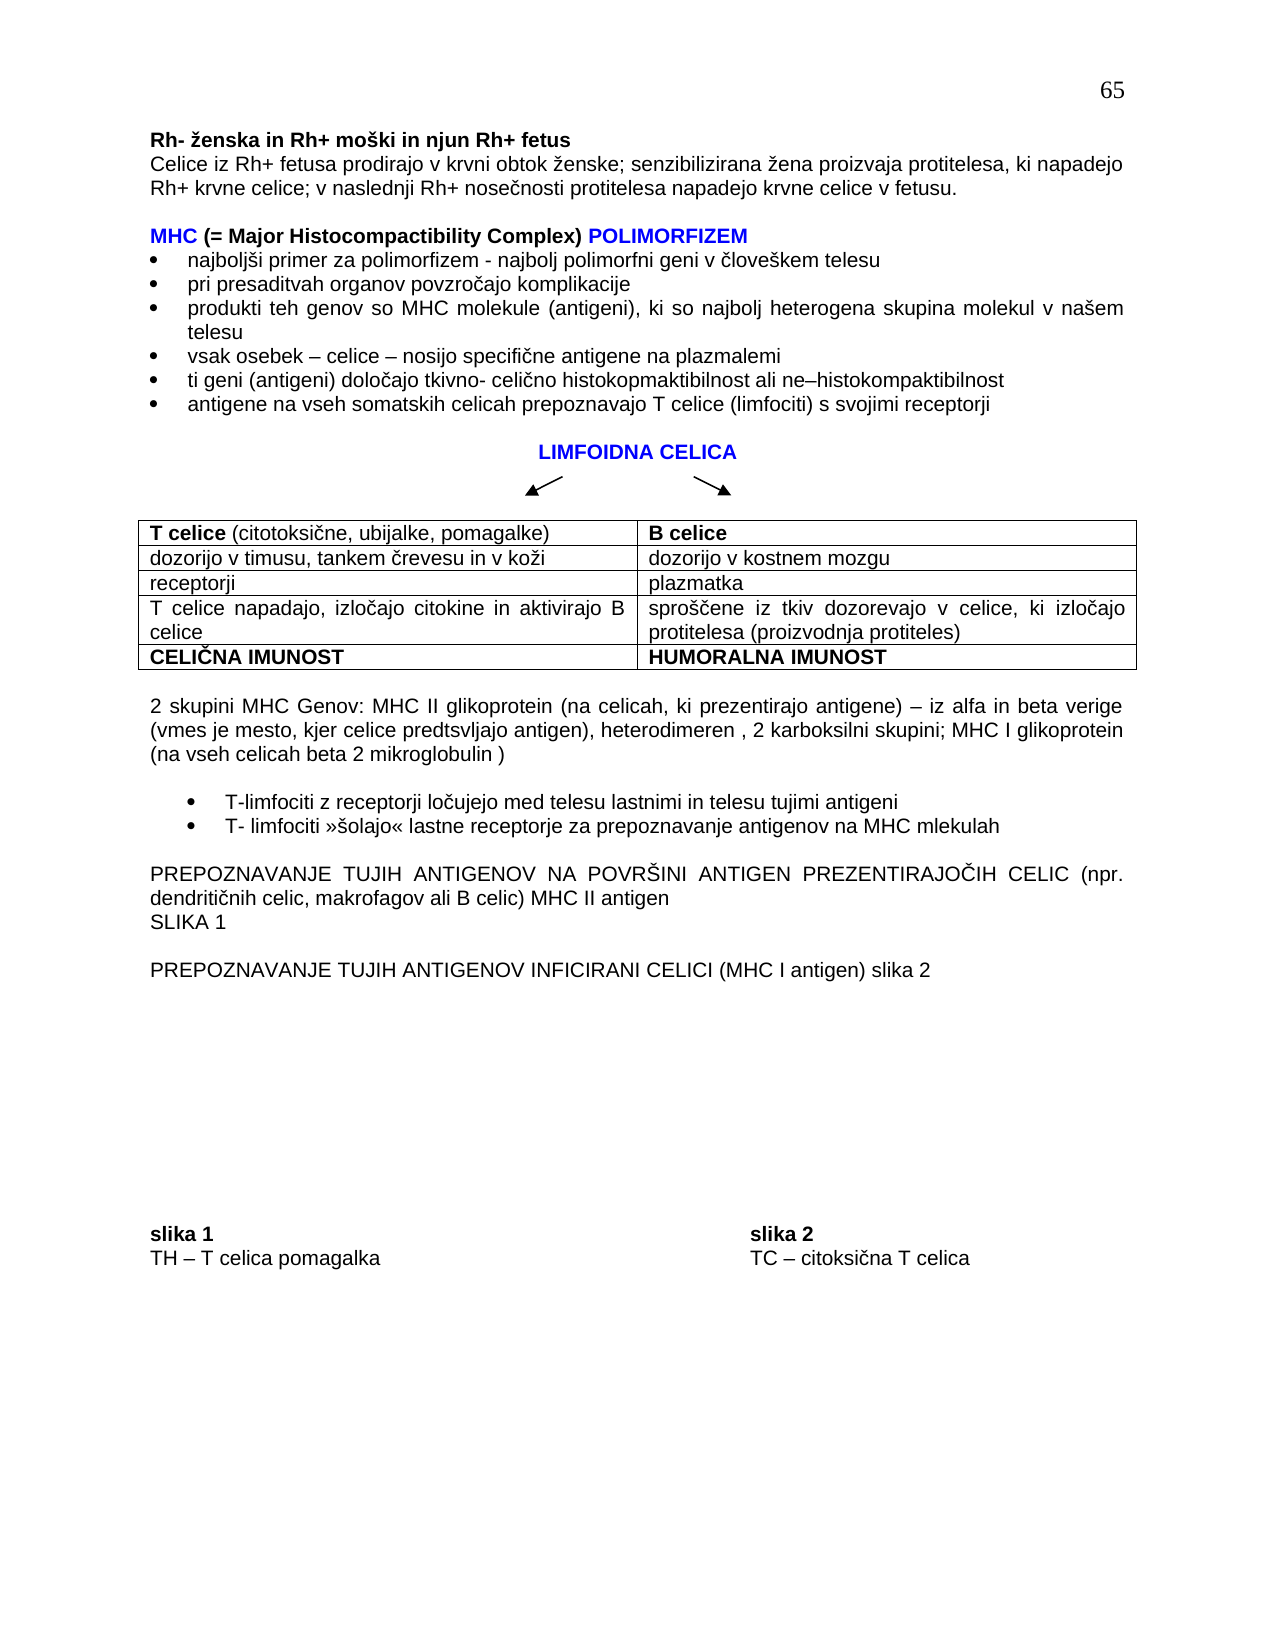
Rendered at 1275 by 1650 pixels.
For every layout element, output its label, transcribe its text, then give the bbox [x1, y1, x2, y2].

list T- limfociti »šolajo« lastne receptorje za prepoznavanje antigenov na MHC mlekulah [187, 814, 1125, 838]
list antigene na vseh somatskih celicah prepoznavajo T celice (limfociti) s svojimi receptorji [150, 392, 1125, 416]
text MHC (= Major Histocompactibility Complex) POLIMORFIZEM [150, 224, 1125, 248]
table_header T celice (citotoksične, ubijalke, pomagalke) [139, 521, 637, 545]
table_cell HUMORALNA IMUNOST [638, 645, 1136, 669]
text LIMFOIDNA CELICA [150, 440, 1125, 464]
table_header B celice [638, 521, 1136, 545]
text slika 1 slika 2 [150, 1221, 1125, 1245]
list ti geni (antigeni) določajo tkivno- celično histokopmaktibilnost ali ne–histokompaktibilnost [150, 368, 1125, 392]
table_cell dozorijo v timusu, tankem črevesu in v koži [139, 546, 637, 570]
text Rh- ženska in Rh+ moški in njun Rh+ fetus [150, 128, 1125, 152]
list pri presaditvah organov povzročajo komplikacije [150, 272, 1125, 296]
table_cell receptorji [139, 571, 637, 595]
list produkti teh genov so MHC molekule (antigeni), ki so najbolj heterogena skupina molekul v našem telesu [150, 296, 1125, 344]
text PREPOZNAVANJE TUJIH ANTIGENOV INFICIRANI CELICI (MHC I antigen) slika 2 [150, 958, 1125, 982]
list T-limfociti z receptorji ločujejo med telesu lastnimi in telesu tujimi antigeni [187, 790, 1125, 814]
table_cell plazmatka [638, 571, 1136, 595]
table_cell T celice napadajo, izločajo citokine in aktivirajo B celice [139, 596, 637, 644]
list najboljši primer za polimorfizem - najbolj polimorfni geni v človeškem telesu [150, 248, 1125, 272]
text SLIKA 1 [150, 910, 1125, 934]
text 2 skupini MHC Genov: MHC II glikoprotein (na celicah, ki prezentirajo antigene) – iz alfa in beta verige (vmes je mesto, kjer celice predtsvljajo antigen), heterodimeren , 2 karboksilni skupini; MHC I glikoprotein (na vseh celicah beta 2 mikroglobulin ) [150, 694, 1125, 766]
list vsak osebek – celice – nosijo specifične antigene na plazmalemi [150, 344, 1125, 368]
table_cell CELIČNA IMUNOST [139, 645, 637, 669]
table_cell sproščene iz tkiv dozorevajo v celice, ki izločajo protitelesa (proizvodnja protiteles) [638, 596, 1136, 644]
text PREPOZNAVANJE TUJIH ANTIGENOV NA POVRŠINI ANTIGEN PREZENTIRAJOČIH CELIC (npr. dendritičnih celic, makrofagov ali B celic) MHC II antigen [150, 862, 1125, 910]
text Celice iz Rh+ fetusa prodirajo v krvni obtok ženske; senzibilizirana žena proizvaja protitelesa, ki napadejo Rh+ krvne celice; v naslednji Rh+ nosečnosti protitelesa napadejo krvne celice v fetusu. [150, 152, 1125, 200]
table_cell dozorijo v kostnem mozgu [638, 546, 1136, 570]
text TH – T celica pomagalka TC – citoksična T celica [150, 1245, 1125, 1269]
